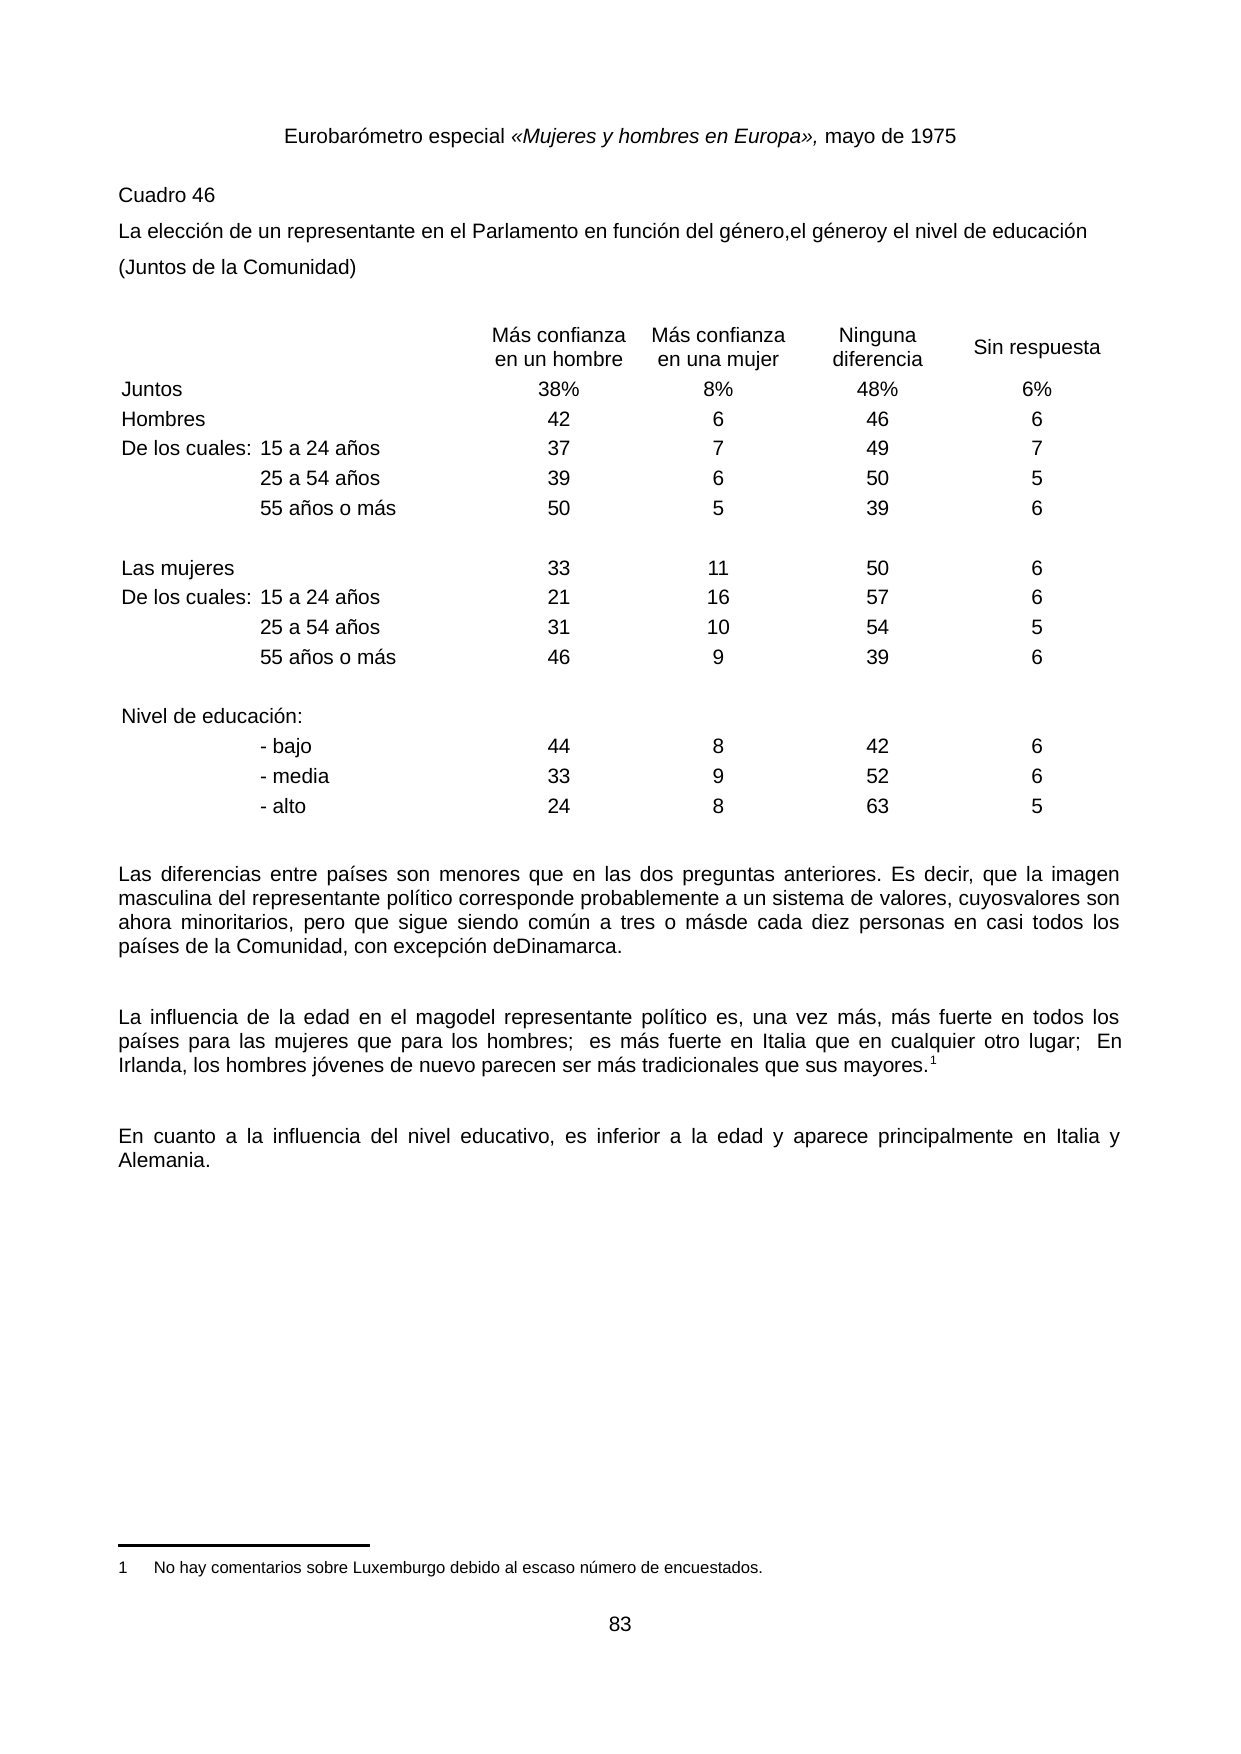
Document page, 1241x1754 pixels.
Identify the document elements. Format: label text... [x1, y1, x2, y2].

table_cell 25 a 54 años [257, 612, 479, 642]
table_cell [118, 761, 257, 791]
table_cell Hombres [118, 404, 257, 433]
table_cell 8% [639, 374, 798, 403]
table_cell [479, 701, 638, 731]
table_cell 25 a 54 años [257, 463, 479, 493]
table_cell 50 [479, 493, 638, 523]
text En cuanto a la influencia del nivel educativo, es inferior a la edad y aparece principalmente en Italia y Alemania. [118, 1124, 1122, 1172]
table_cell 33 [479, 553, 638, 582]
table_cell 39 [798, 493, 957, 523]
table_cell 10 [639, 612, 798, 642]
table_cell Las mujeres [118, 553, 257, 582]
table_cell 50 [798, 463, 957, 493]
table_cell 6 [957, 493, 1117, 523]
table_cell 5 [957, 791, 1117, 821]
text (Juntos de la Comunidad) [118, 254, 1122, 278]
table_cell [798, 701, 957, 731]
table_cell 31 [479, 612, 638, 642]
table_cell 57 [798, 582, 957, 612]
table_cell 9 [639, 761, 798, 791]
table_cell [257, 404, 479, 433]
table_header [118, 320, 257, 374]
table_cell 39 [798, 642, 957, 672]
table_cell 33 [479, 761, 638, 791]
table_cell 7 [957, 433, 1117, 463]
table_cell [639, 701, 798, 731]
table_cell [479, 672, 638, 701]
table_cell [118, 493, 257, 523]
table_cell 39 [479, 463, 638, 493]
table_header Más confianza en un hombre [479, 320, 638, 374]
table_cell 9 [639, 642, 798, 672]
table_cell De los cuales: [118, 582, 257, 612]
table_cell De los cuales: [118, 433, 257, 463]
table_cell [118, 731, 257, 761]
table_cell 6 [639, 463, 798, 493]
table_cell 6 [957, 582, 1117, 612]
table_cell 5 [639, 493, 798, 523]
table_cell 6% [957, 374, 1117, 403]
table_header Sin respuesta [957, 320, 1117, 374]
table_cell 6 [957, 731, 1117, 761]
table_cell 8 [639, 731, 798, 761]
table_cell Nivel de educación: [118, 701, 479, 731]
table_cell [257, 553, 479, 582]
table_cell - alto [257, 791, 479, 821]
table_cell [957, 523, 1117, 552]
table_header Ninguna diferencia [798, 320, 957, 374]
text Cuadro 46 [118, 183, 1122, 207]
table_cell Juntos [118, 374, 257, 403]
table_cell 24 [479, 791, 638, 821]
table_cell 15 a 24 años [257, 582, 479, 612]
table_cell 38% [479, 374, 638, 403]
table_cell [118, 791, 257, 821]
table_cell [118, 523, 257, 552]
table_cell 21 [479, 582, 638, 612]
table_cell [257, 374, 479, 403]
table_cell 16 [639, 582, 798, 612]
table_cell 49 [798, 433, 957, 463]
table_cell 6 [957, 404, 1117, 433]
table_cell 6 [957, 642, 1117, 672]
table_cell 6 [957, 761, 1117, 791]
table_cell 63 [798, 791, 957, 821]
table_cell [798, 523, 957, 552]
table_cell [118, 463, 257, 493]
table_cell [118, 642, 257, 672]
table_cell [639, 523, 798, 552]
table_cell 44 [479, 731, 638, 761]
text Las diferencias entre países son menores que en las dos preguntas anteriores. Es decir, que la imagen masculina del representante político corresponde probablemente a un sistema de valores, cuyosvalores son ahora minoritarios, pero que sigue siendo común a tres o másde cada diez personas en casi todos los países de la Comunidad, con excepción deDinamarca. [118, 862, 1122, 958]
table_cell [118, 672, 257, 701]
table_cell [957, 672, 1117, 701]
table_cell 15 a 24 años [257, 433, 479, 463]
table_cell 46 [798, 404, 957, 433]
table_cell 42 [798, 731, 957, 761]
table_header Más confianza en una mujer [639, 320, 798, 374]
table_cell 54 [798, 612, 957, 642]
table_cell 5 [957, 463, 1117, 493]
table_cell 6 [639, 404, 798, 433]
table_cell 48% [798, 374, 957, 403]
text No hay comentarios sobre Luxemburgo debido al escaso número de encuestados. [118, 1557, 1122, 1577]
table_cell - media [257, 761, 479, 791]
table_cell [118, 612, 257, 642]
text La elección de un representante en el Parlamento en función del género,el géneroy el nivel de educación [118, 219, 1122, 243]
table_cell 37 [479, 433, 638, 463]
table_cell 8 [639, 791, 798, 821]
table_cell 6 [957, 553, 1117, 582]
table_cell 52 [798, 761, 957, 791]
text La influencia de la edad en el magodel representante político es, una vez más, más fuerte en todos los países para las mujeres que para los hombres; es más fuerte en Italia que en cualquier otro lugar; En Irlanda, los hombres jóvenes de nuevo parecen ser más tradicionales que sus mayores. [118, 1005, 1122, 1077]
table_cell 5 [957, 612, 1117, 642]
table_cell - bajo [257, 731, 479, 761]
table_cell 42 [479, 404, 638, 433]
table_header [257, 320, 479, 374]
table_cell 46 [479, 642, 638, 672]
table_cell 55 años o más [257, 642, 479, 672]
table_cell 7 [639, 433, 798, 463]
table_cell 55 años o más [257, 493, 479, 523]
table_cell [257, 672, 479, 701]
table_cell [257, 523, 479, 552]
table_cell [957, 701, 1117, 731]
table_cell [798, 672, 957, 701]
table_cell 11 [639, 553, 798, 582]
table_cell [639, 672, 798, 701]
table_cell [479, 523, 638, 552]
table_cell 50 [798, 553, 957, 582]
